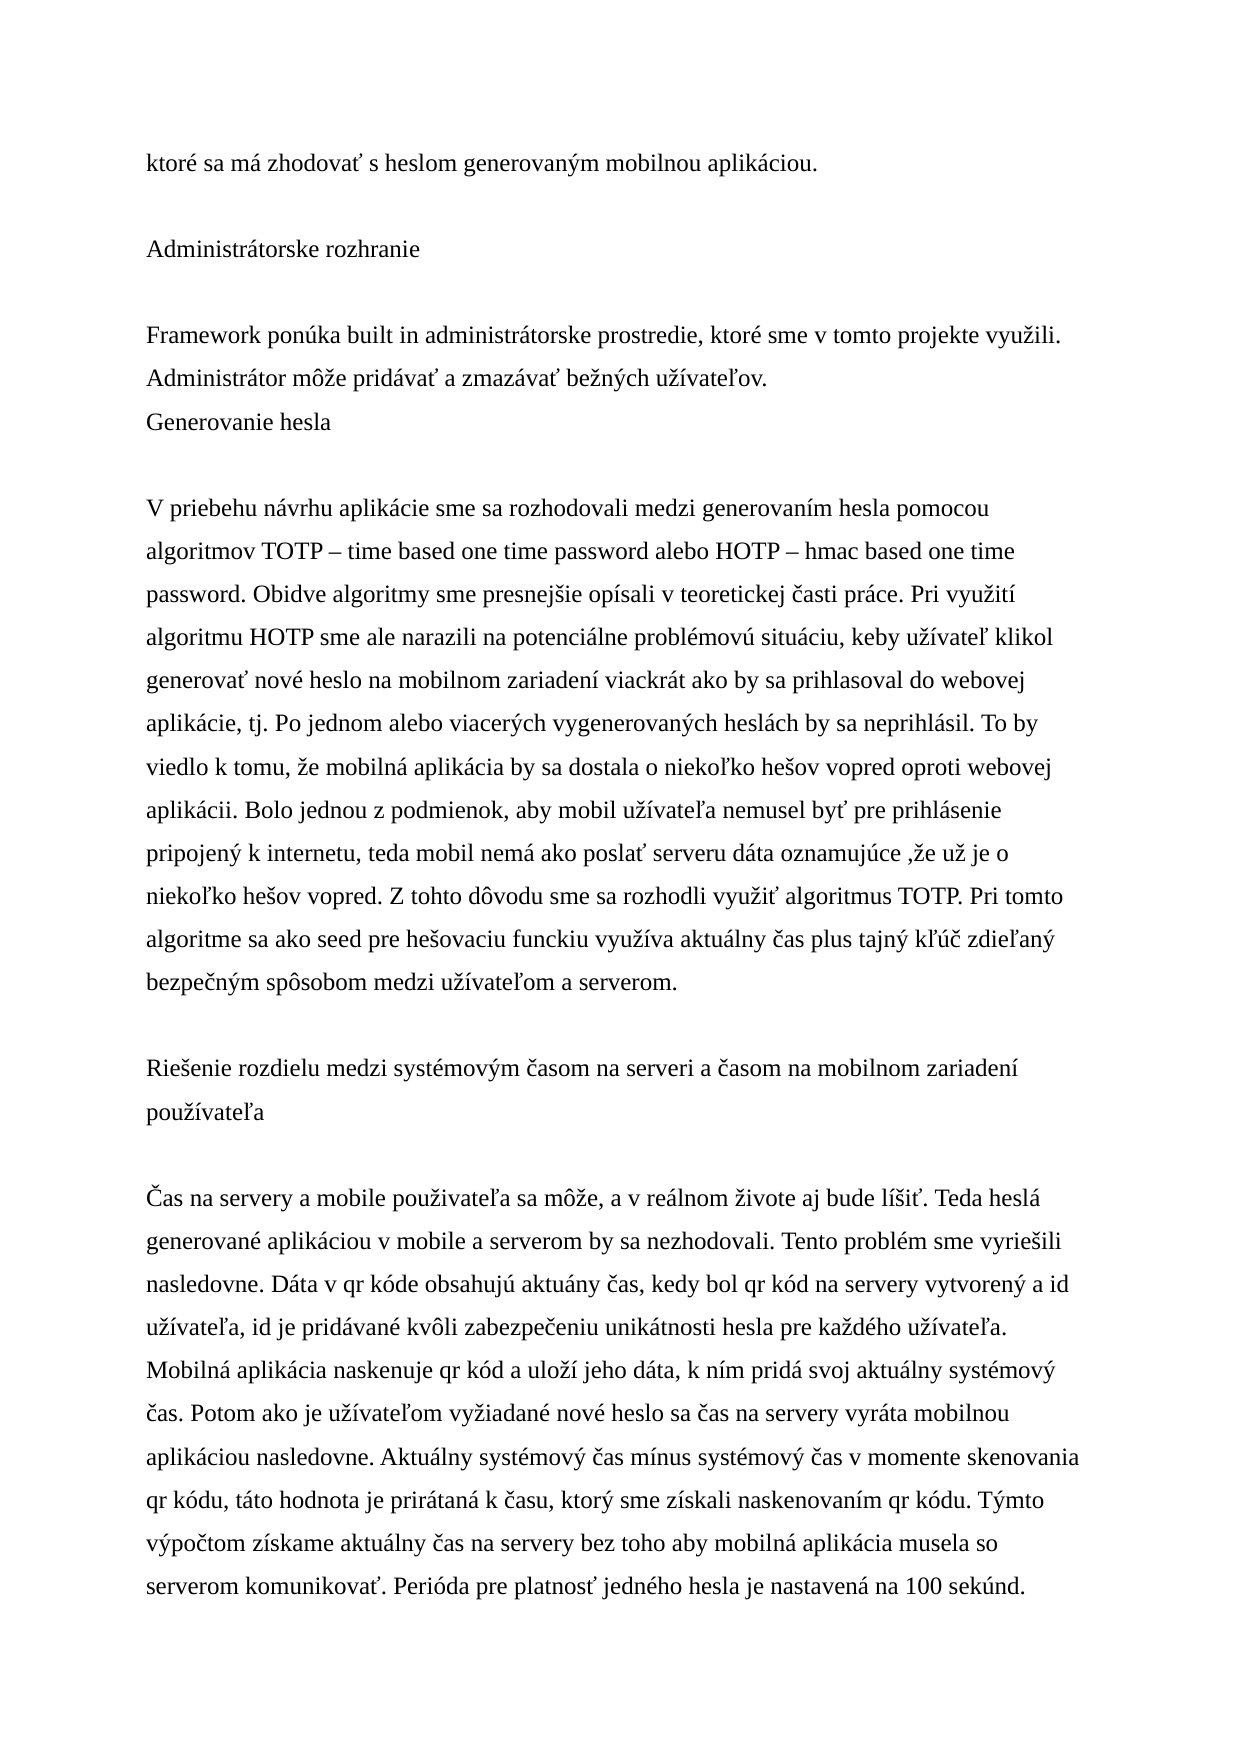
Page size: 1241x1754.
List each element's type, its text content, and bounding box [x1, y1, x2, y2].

text Framework ponúka built in administrátorske prostredie, ktoré sme v tomto projekte využili. Administrátor môže pridávať a zmazávať bežných užívateľov. [146, 320, 1096, 392]
text Riešenie rozdielu medzi systémovým časom na serveri a časom na mobilnom zariadení používateľa [146, 1053, 1096, 1125]
text V priebehu návrhu aplikácie sme sa rozhodovali medzi generovaním hesla pomocou algoritmov TOTP – time based one time password alebo HOTP – hmac based one time password. Obidve algoritmy sme presnejšie opísali v teoretickej časti práce. Pri využití algoritmu HOTP sme ale narazili na potenciálne problémovú situáciu, keby užívateľ klikol generovať nové heslo na mobilnom zariadení viackrát ako by sa prihlasoval do webovej aplikácie, tj. Po jednom alebo viacerých vygenerovaných heslách by sa neprihlásil. To by viedlo k tomu, že mobilná aplikácia by sa dostala o niekoľko hešov vopred oproti webovej aplikácii. Bolo jednou z podmienok, aby mobil užívateľa nemusel byť pre prihlásenie pripojený k internetu, teda mobil nemá ako poslať serveru dáta oznamujúce ,že už je o niekoľko hešov vopred. Z tohto dôvodu sme sa rozhodli využiť algoritmus TOTP. Pri tomto algoritme sa ako seed pre hešovaciu funckiu využíva aktuálny čas plus tajný kľúč zdieľaný bezpečným spôsobom medzi užívateľom a serverom. [146, 493, 1096, 996]
text ktoré sa má zhodovať s heslom generovaným mobilnou aplikáciou. [146, 148, 1096, 177]
text Administrátorske rozhranie [146, 234, 1096, 263]
text Generovanie hesla [146, 407, 1096, 435]
text Čas na servery a mobile použivateľa sa môže, a v reálnom živote aj bude líšiť. Teda heslá generované aplikáciou v mobile a serverom by sa nezhodovali. Tento problém sme vyriešili nasledovne. Dáta v qr kóde obsahujú aktuány čas, kedy bol qr kód na servery vytvorený a id užívateľa, id je pridávané kvôli zabezpečeniu unikátnosti hesla pre každého užívateľa. Mobilná aplikácia naskenuje qr kód a uloží jeho dáta, k ním pridá svoj aktuálny systémový čas. Potom ako je užívateľom vyžiadané nové heslo sa čas na servery vyráta mobilnou aplikáciou nasledovne. Aktuálny systémový čas mínus systémový čas v momente skenovania qr kódu, táto hodnota je prirátaná k času, ktorý sme získali naskenovaním qr kódu. Týmto výpočtom získame aktuálny čas na servery bez toho aby mobilná aplikácia musela so serverom komunikovať. Perióda pre platnosť jedného hesla je nastavená na 100 sekúnd. [146, 1183, 1096, 1600]
